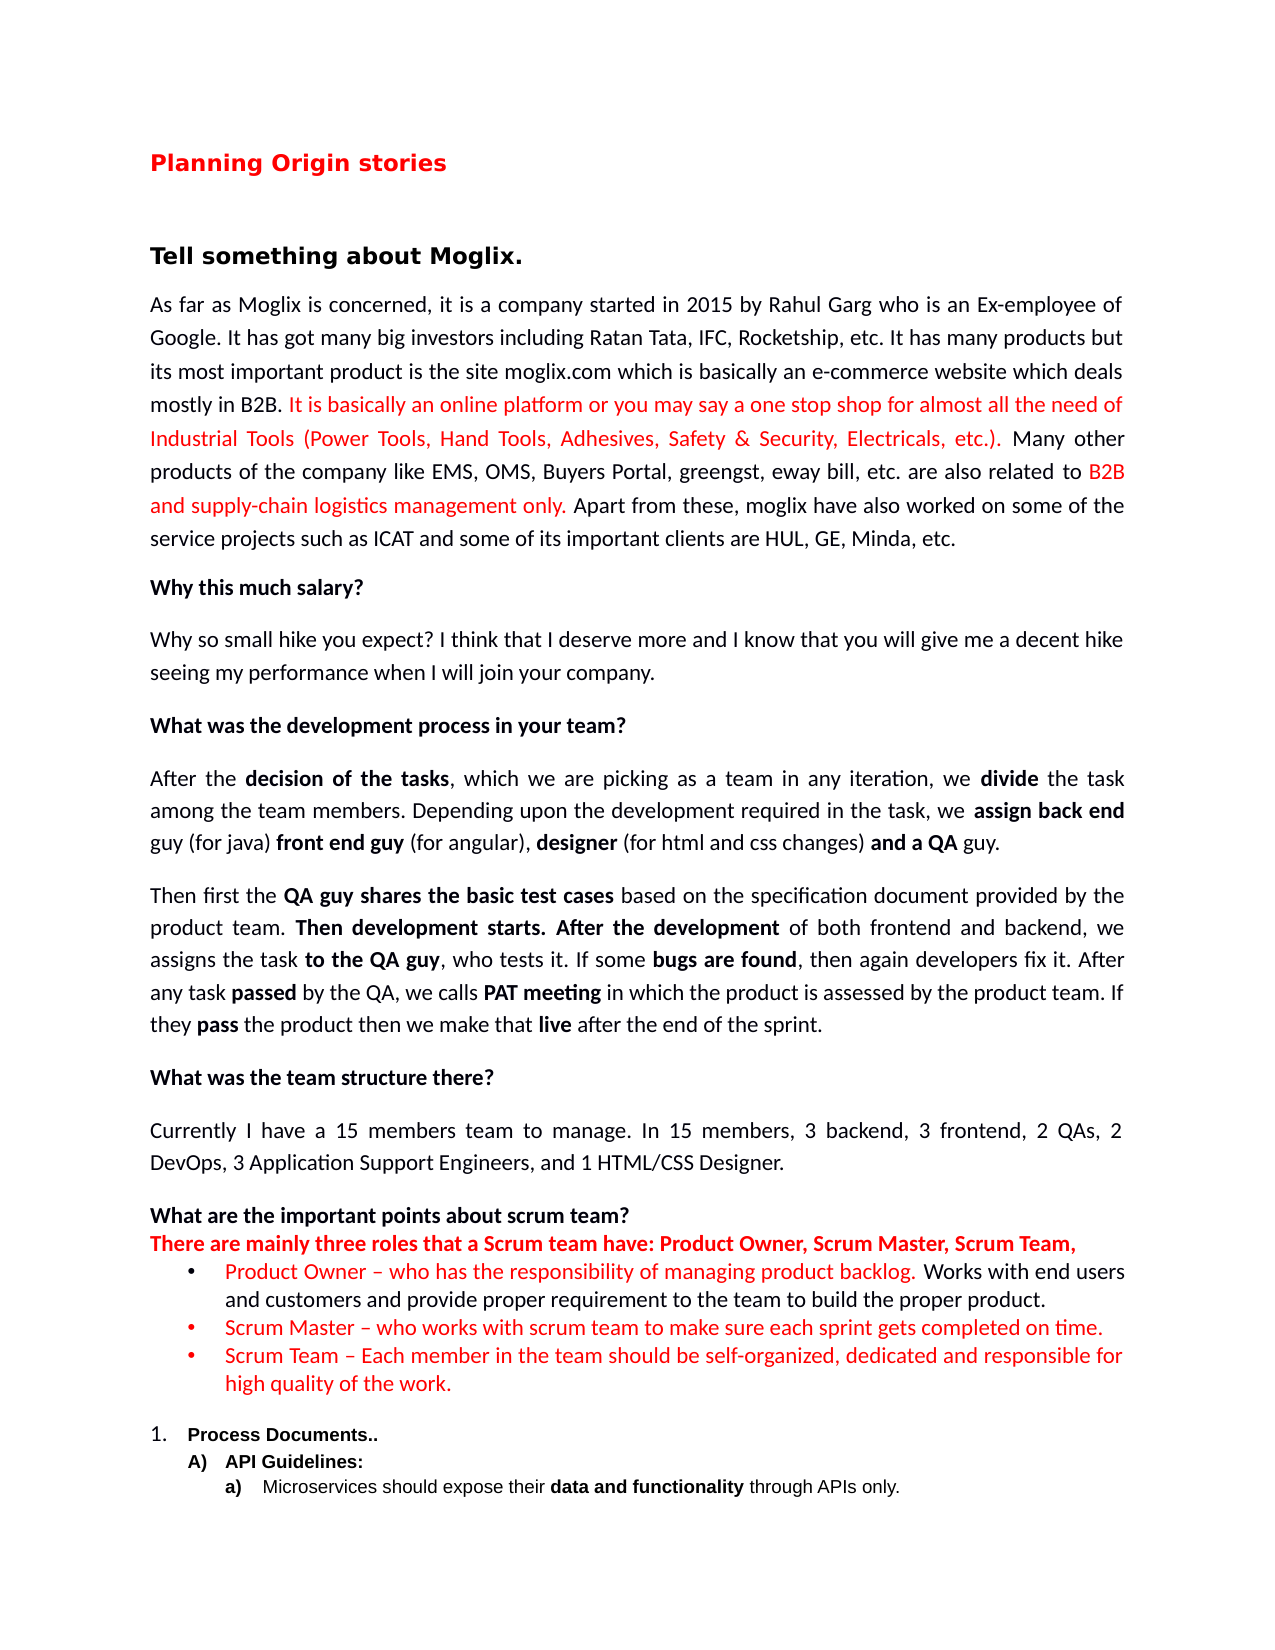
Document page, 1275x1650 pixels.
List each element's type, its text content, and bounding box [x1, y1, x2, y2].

list Microservices should expose their data and functionality through APIs only. [225, 1476, 1125, 1497]
text Currently I have a 15 members team to manage. In 15 members, 3 backend, 3 frontend, 2 QAs, 2 DevOps, 3 Application Support Engineers, and 1 HTML/CSS Designer. [150, 1116, 1125, 1176]
list API Guidelines: [187, 1451, 1125, 1473]
text What are the important points about scrum team? [150, 1201, 1125, 1229]
text As far as Moglix is concerned, it is a company started in 2015 by Rahul Garg who is an Ex-employee of Google. It has got many big investors including Ratan Tata, IFC, Rocketship, etc. It has many products but its most important product is the site moglix.com which is basically an e-commerce website which deals mostly in B2B. It is basically an online platform or you may say a one stop shop for almost all the need of Industrial Tools (Power Tools, Hand Tools, Adhesives, Safety & Security, Electricals, etc.). Many other products of the company like EMS, OMS, Buyers Portal, greengst, eway bill, etc. are also related to B2B and supply-chain logistics management only. Apart from these, moglix have also worked on some of the service projects such as ICAT and some of its important clients are HUL, GE, Minda, etc. [150, 290, 1125, 552]
text Why so small hike you expect? I think that I deserve more and I know that you will give me a decent hike seeing my performance when I will join your company. [150, 626, 1125, 686]
text After the decision of the tasks, which we are picking as a team in any iteration, we divide the task among the team members. Depending upon the development required in the task, we assign back end guy (for java) front end guy (for angular), designer (for html and css changes) and a QA guy. [150, 764, 1125, 856]
text There are mainly three roles that a Scrum team have: Product Owner, Scrum Master, Scrum Team, [150, 1229, 1125, 1257]
text Why this much salary? [150, 573, 1125, 601]
list Scrum Master – who works with scrum team to make sure each sprint gets completed on time. [187, 1313, 1125, 1341]
text What was the development process in your team? [150, 711, 1125, 739]
text Planning Origin stories [150, 150, 1125, 177]
text What was the team structure there? [150, 1063, 1125, 1091]
text Then first the QA guy shares the basic test cases based on the specification document provided by the product team. Then development starts. After the development of both frontend and backend, we assigns the task to the QA guy, who tests it. If some bugs are found, then again developers fix it. After any task passed by the QA, we calls PAT meeting in which the product is assessed by the product team. If they pass the product then we make that live after the end of the sprint. [150, 881, 1125, 1038]
list Process Documents.. [150, 1419, 1125, 1447]
list Product Owner – who has the responsibility of managing product backlog. Works with end users and customers and provide proper requirement to the team to build the proper product. [187, 1257, 1125, 1313]
text Tell something about Moglix. [150, 243, 1125, 270]
list Scrum Team – Each member in the team should be self-organized, dedicated and responsible for high quality of the work. [187, 1341, 1125, 1397]
